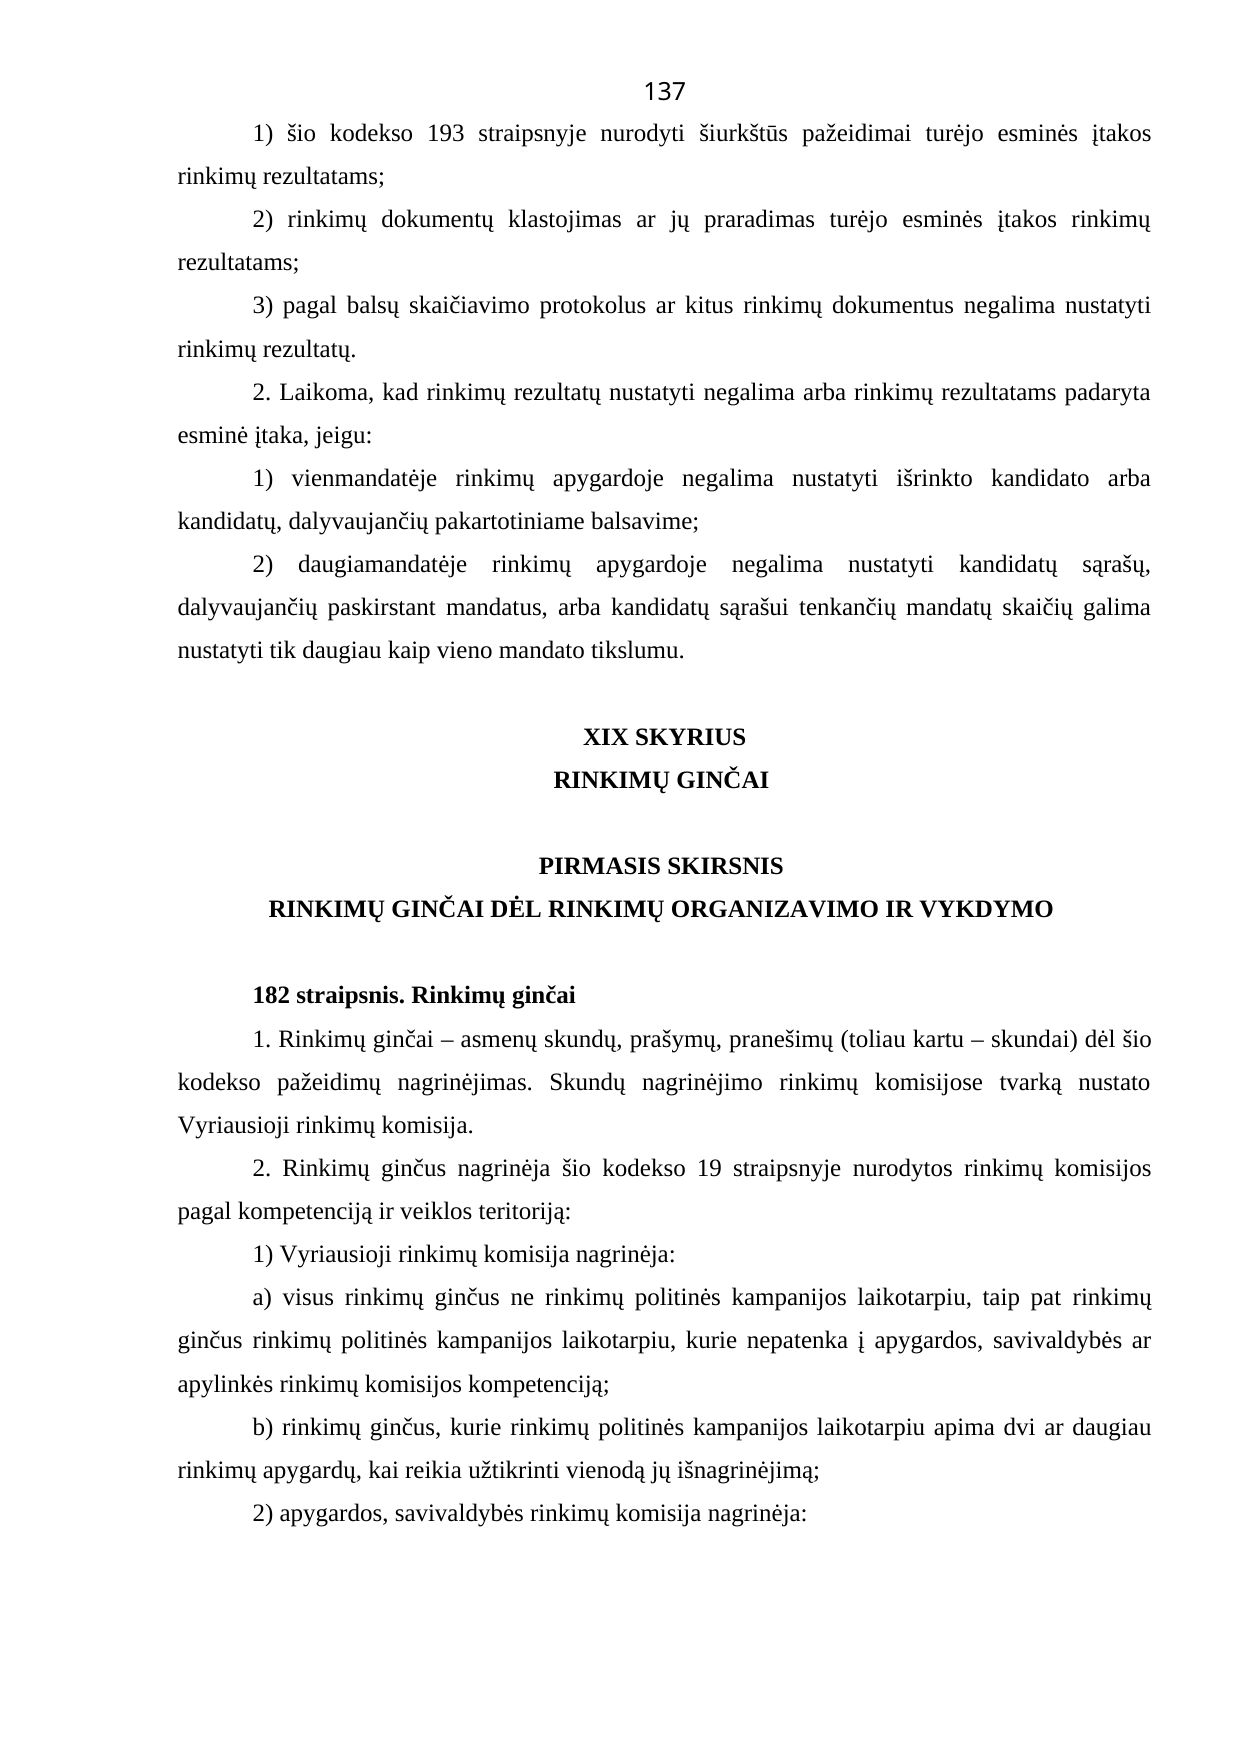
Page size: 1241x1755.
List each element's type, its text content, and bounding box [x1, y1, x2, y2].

text a) visus rinkimų ginčus ne rinkimų politinės kampanijos laikotarpiu, taip pat rinkimų ginčus rinkimų politinės kampanijos laikotarpiu, kurie nepatenka į apygardos, savivaldybės ar apylinkės rinkimų komisijos kompetenciją; [177, 1282, 1152, 1397]
text 1) Vyriausioji rinkimų komisija nagrinėja: [177, 1239, 1152, 1268]
text 1) vienmandatėje rinkimų apygardoje negalima nustatyti išrinkto kandidato arba kandidatų, dalyvaujančių pakartotiniame balsavime; [177, 463, 1152, 535]
text 3) pagal balsų skaičiavimo protokolus ar kitus rinkimų dokumentus negalima nustatyti rinkimų rezultatų. [177, 291, 1152, 362]
text 2. Laikoma, kad rinkimų rezultatų nustatyti negalima arba rinkimų rezultatams padaryta esminė įtaka, jeigu: [177, 377, 1152, 449]
text 2. Rinkimų ginčus nagrinėja šio kodekso 19 straipsnyje nurodytos rinkimų komisijos pagal kompetenciją ir veiklos teritoriją: [177, 1153, 1152, 1225]
text 1. Rinkimų ginčai – asmenų skundų, prašymų, pranešimų (toliau kartu – skundai) dėl šio kodekso pažeidimų nagrinėjimas. Skundų nagrinėjimo rinkimų komisijose tvarką nustato Vyriausioji rinkimų komisija. [177, 1024, 1152, 1139]
text b) rinkimų ginčus, kurie rinkimų politinės kampanijos laikotarpiu apima dvi ar daugiau rinkimų apygardų, kai reikia užtikrinti vienodą jų išnagrinėjimą; [177, 1412, 1152, 1484]
text 2) daugiamandatėje rinkimų apygardoje negalima nustatyti kandidatų sąrašų, dalyvaujančių paskirstant mandatus, arba kandidatų sąrašui tenkančių mandatų skaičių galima nustatyti tik daugiau kaip vieno mandato tikslumu. [177, 549, 1152, 664]
text PIRMASIS SKIRSNIS [177, 851, 1152, 880]
text 2) rinkimų dokumentų klastojimas ar jų praradimas turėjo esminės įtakos rinkimų rezultatams; [177, 204, 1152, 276]
text 1) šio kodekso 193 straipsnyje nurodyti šiurkštūs pažeidimai turėjo esminės įtakos rinkimų rezultatams; [177, 118, 1152, 190]
text RINKIMŲ GINČAI [177, 765, 1152, 794]
text XIX SKYRIUS [177, 722, 1152, 751]
text 2) apygardos, savivaldybės rinkimų komisija nagrinėja: [177, 1498, 1152, 1527]
text 182 straipsnis. Rinkimų ginčai [177, 981, 1152, 1009]
text RINKIMŲ GINČAI DĖL RINKIMŲ ORGANIZAVIMO IR VYKDYMO [177, 894, 1152, 923]
